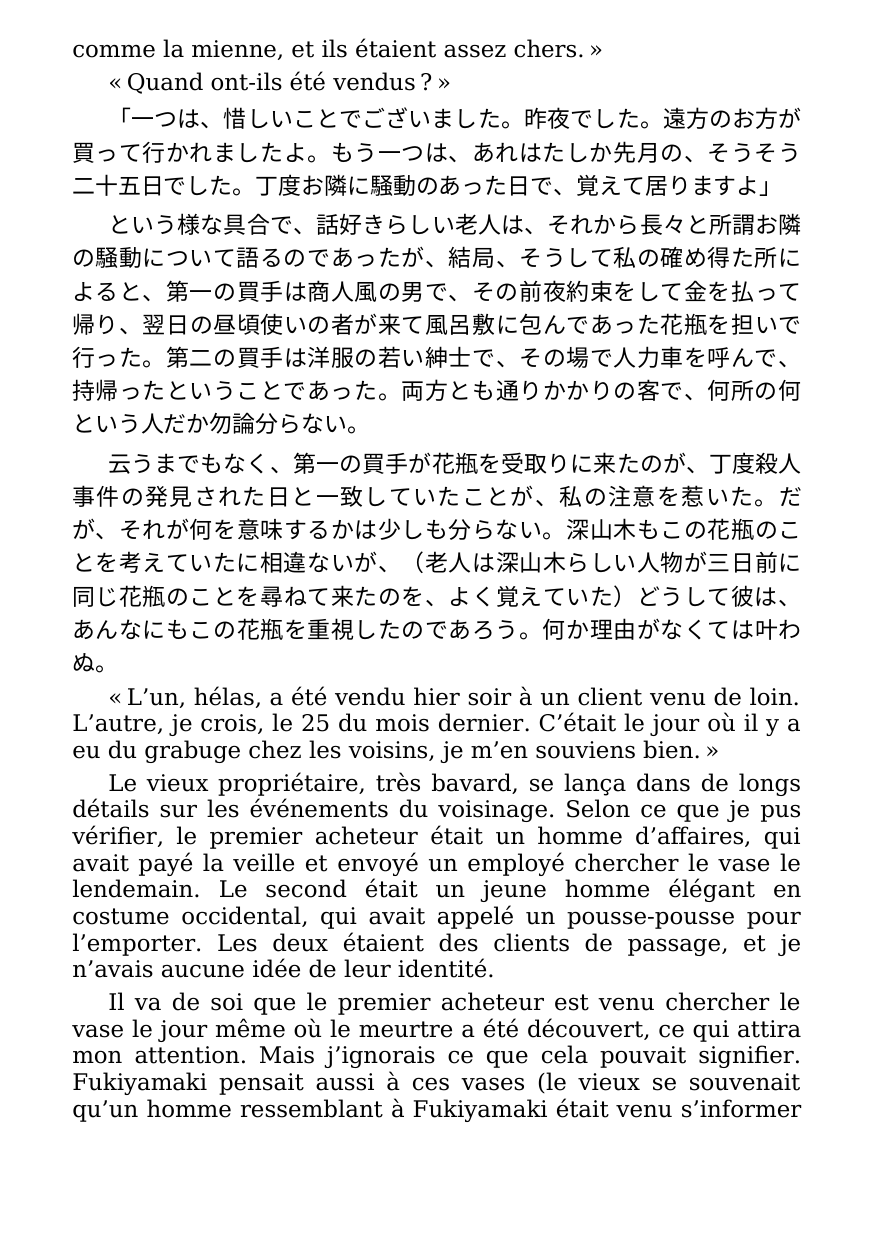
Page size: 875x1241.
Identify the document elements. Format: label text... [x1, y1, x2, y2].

text « Quand ont-ils été vendus ? » [72, 69, 802, 95]
text 云うまでもなく、第一の買手が花瓶を受取りに来たのが、丁度殺人事件の発見された日と一致していたことが、私の注意を惹いた。だが、それが何を意味するかは少しも分らない。深山木もこの花瓶のことを考えていたに相違ないが、（老人は深山木らしい人物が三日前に同じ花瓶のことを尋ねて来たのを、よく覚えていた）どうして彼は、あんなにもこの花瓶を重視したのであろう。何か理由がなくては叶わぬ。 [72, 445, 802, 678]
text 「一つは、惜しいことでございました。昨夜でした。遠方のお方が買って行かれましたよ。もう一つは、あれはたしか先月の、そうそう二十五日でした。丁度お隣に騒動のあった日で、覚えて居りますよ」 [72, 101, 802, 201]
text Il va de soi que le premier acheteur est venu chercher le vase le jour même où le meurtre a été découvert, ce qui attira mon attention. Mais j’ignorais ce que cela pouvait signifier. Fukiyamaki pensait aussi à ces vases (le vieux se souvenait qu’un homme ressemblant à Fukiyamaki était venu s’informer [72, 989, 802, 1122]
text Le vieux propriétaire, très bavard, se lança dans de longs détails sur les événements du voisinage. Selon ce que je pus vérifier, le premier acheteur était un homme d’affaires, qui avait payé la veille et envoyé un employé chercher le vase le lendemain. Le second était un jeune homme élégant en costume occidental, qui avait appelé un pousse-pousse pour l’emporter. Les deux étaient des clients de passage, et je n’avais aucune idée de leur identité. [72, 770, 802, 983]
text comme la mienne, et ils étaient assez chers. » [72, 36, 802, 63]
text という様な具合で、話好きらしい老人は、それから長々と所謂お隣の騒動について語るのであったが、結局、そうして私の確め得た所によると、第一の買手は商人風の男で、その前夜約束をして金を払って帰り、翌日の昼頃使いの者が来て風呂敷に包んであった花瓶を担いで行った。第二の買手は洋服の若い紳士で、その場で人力車を呼んで、持帰ったということであった。両方とも通りかかりの客で、何所の何という人だか勿論分らない。 [72, 207, 802, 439]
text « L’un, hélas, a été vendu hier soir à un client venu de loin. L’autre, je crois, le 25 du mois dernier. C’était le jour où il y a eu du grabuge chez les voisins, je m’en souviens bien. » [72, 684, 802, 764]
